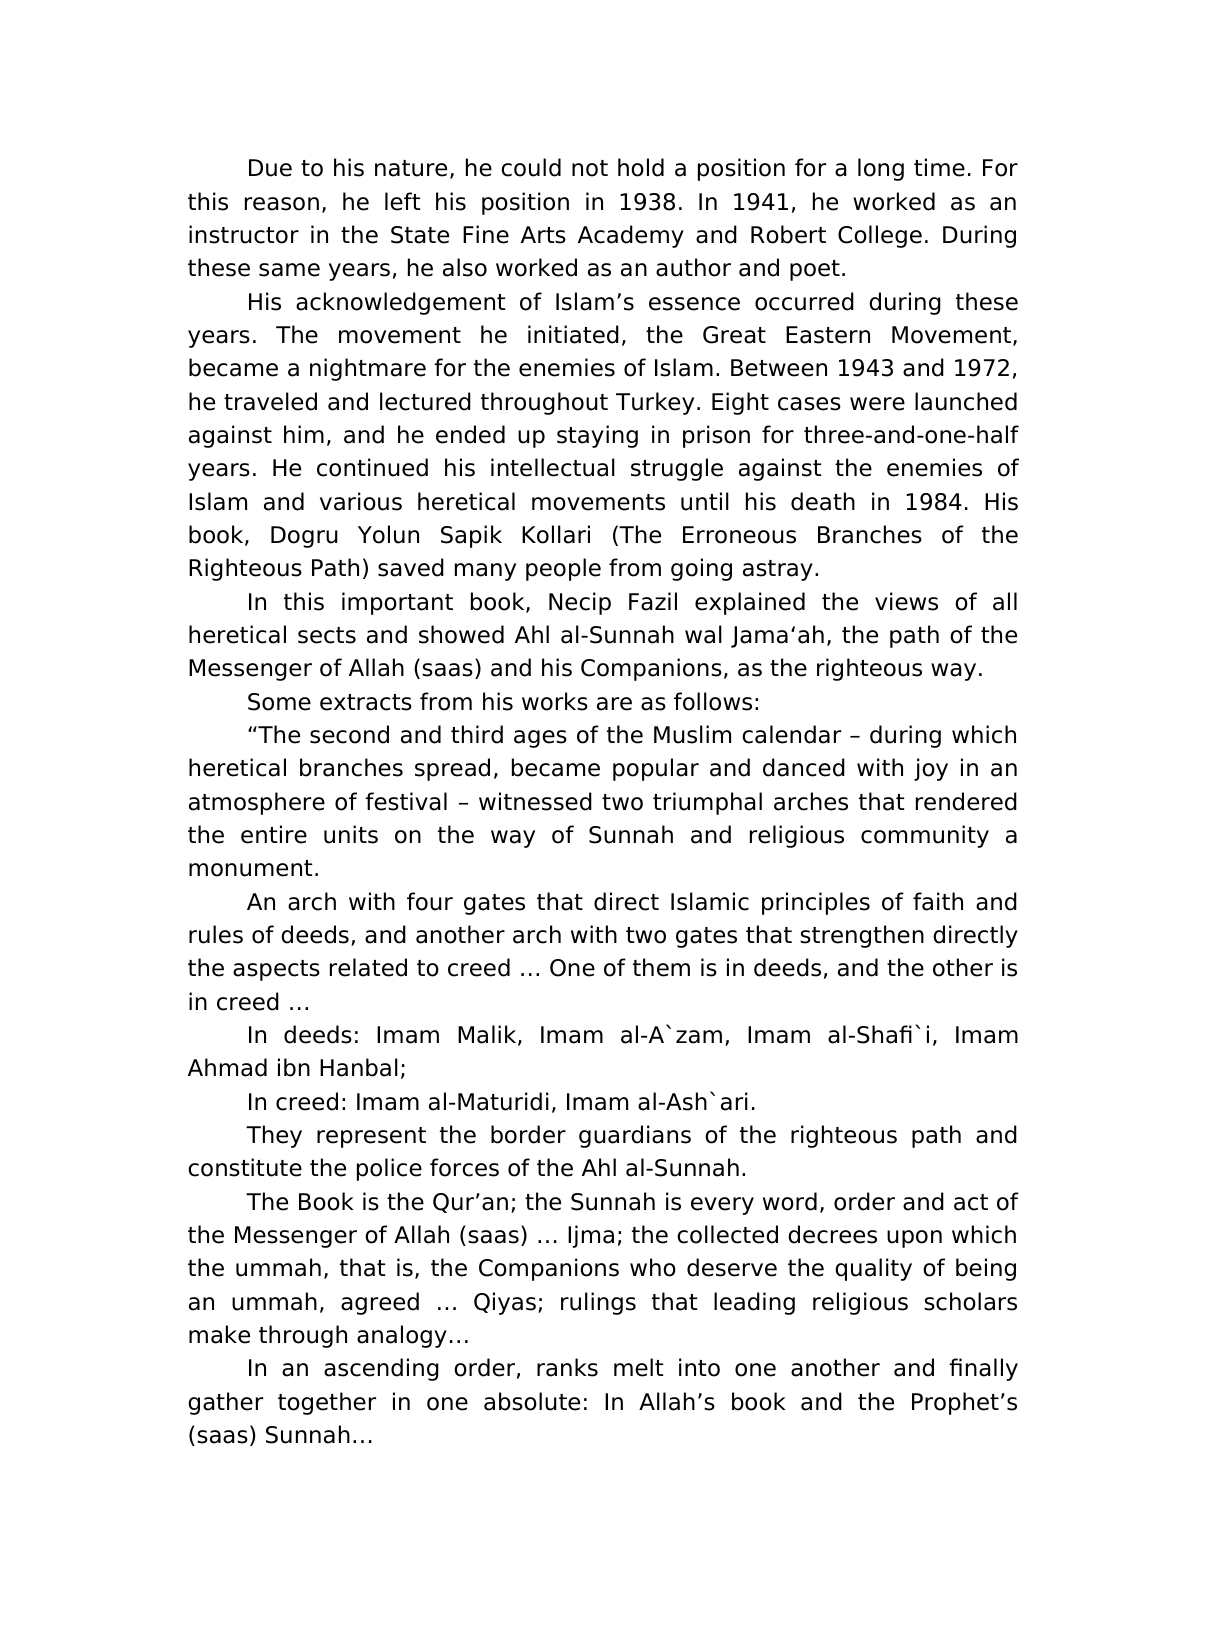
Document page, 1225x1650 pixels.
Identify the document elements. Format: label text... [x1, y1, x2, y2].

text In creed: Imam al-Maturidi, Imam al-Ash`ari. [187, 1083, 1020, 1117]
text Due to his nature, he could not hold a position for a long time. For this reason, he left his position in 1938. In 1941, he worked as an instructor in the State Fine Arts Academy and Robert College. During these same years, he also worked as an author and poet. [187, 150, 1020, 283]
text In deeds: Imam Malik, Imam al-A`zam, Imam al-Shafi`i, Imam Ahmad ibn Hanbal; [187, 1017, 1020, 1083]
text “The second and third ages of the Muslim calendar – during which heretical branches spread, became popular and danced with joy in an atmosphere of festival – witnessed two triumphal arches that rendered the entire units on the way of Sunnah and religious community a monument. [187, 717, 1020, 883]
text His acknowledgement of Islam’s essence occurred during these years. The movement he initiated, the Great Eastern Movement, became a nightmare for the enemies of Islam. Between 1943 and 1972, he traveled and lectured throughout Turkey. Eight cases were launched against him, and he ended up staying in prison for three-and-one-half years. He continued his intellectual struggle against the enemies of Islam and various heretical movements until his death in 1984. His book, Dogru Yolun Sapik Kollari (The Erroneous Branches of the Righteous Path) saved many people from going astray. [187, 283, 1020, 583]
text They represent the border guardians of the righteous path and constitute the police forces of the Ahl al-Sunnah. [187, 1117, 1020, 1183]
text Some extracts from his works are as follows: [187, 683, 1020, 717]
text An arch with four gates that direct Islamic principles of faith and rules of deeds, and another arch with two gates that strengthen directly the aspects related to creed … One of them is in deeds, and the other is in creed … [187, 883, 1020, 1017]
text The Book is the Qur’an; the Sunnah is every word, order and act of the Messenger of Allah (saas) … Ijma; the collected decrees upon which the ummah, that is, the Companions who deserve the quality of being an ummah, agreed … Qiyas; rulings that leading religious scholars make through analogy… [187, 1183, 1020, 1350]
text In an ascending order, ranks melt into one another and finally gather together in one absolute: In Allah’s book and the Prophet’s (saas) Sunnah… [187, 1350, 1020, 1450]
text In this important book, Necip Fazil explained the views of all heretical sects and showed Ahl al-Sunnah wal Jama‘ah, the path of the Messenger of Allah (saas) and his Companions, as the righteous way. [187, 583, 1020, 683]
